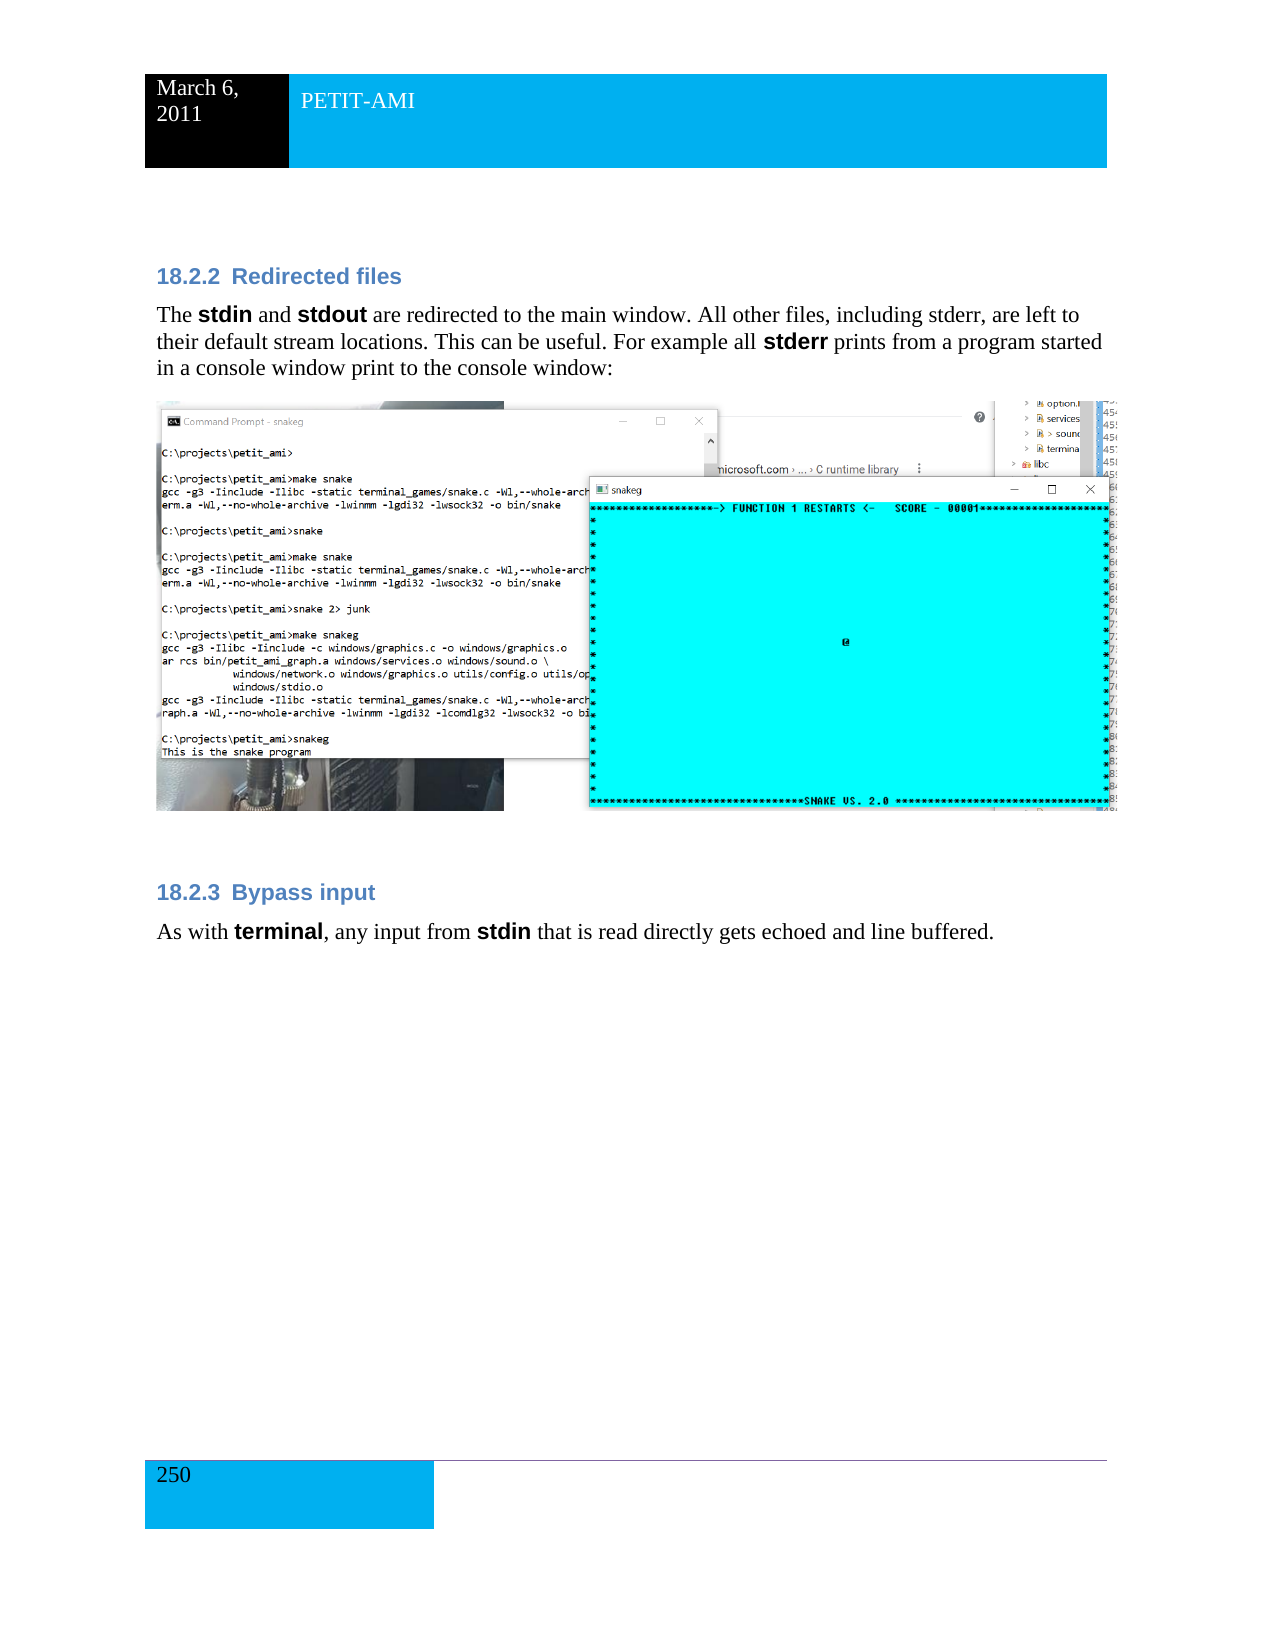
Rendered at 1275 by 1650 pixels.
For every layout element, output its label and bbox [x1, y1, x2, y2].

subtitle [156, 263, 1118, 289]
picture [156, 401, 1118, 811]
subtitle [156, 879, 1118, 905]
text [156, 918, 1118, 944]
text [156, 301, 1118, 381]
subtitle [344, 890, 349, 898]
subtitle [265, 890, 270, 898]
